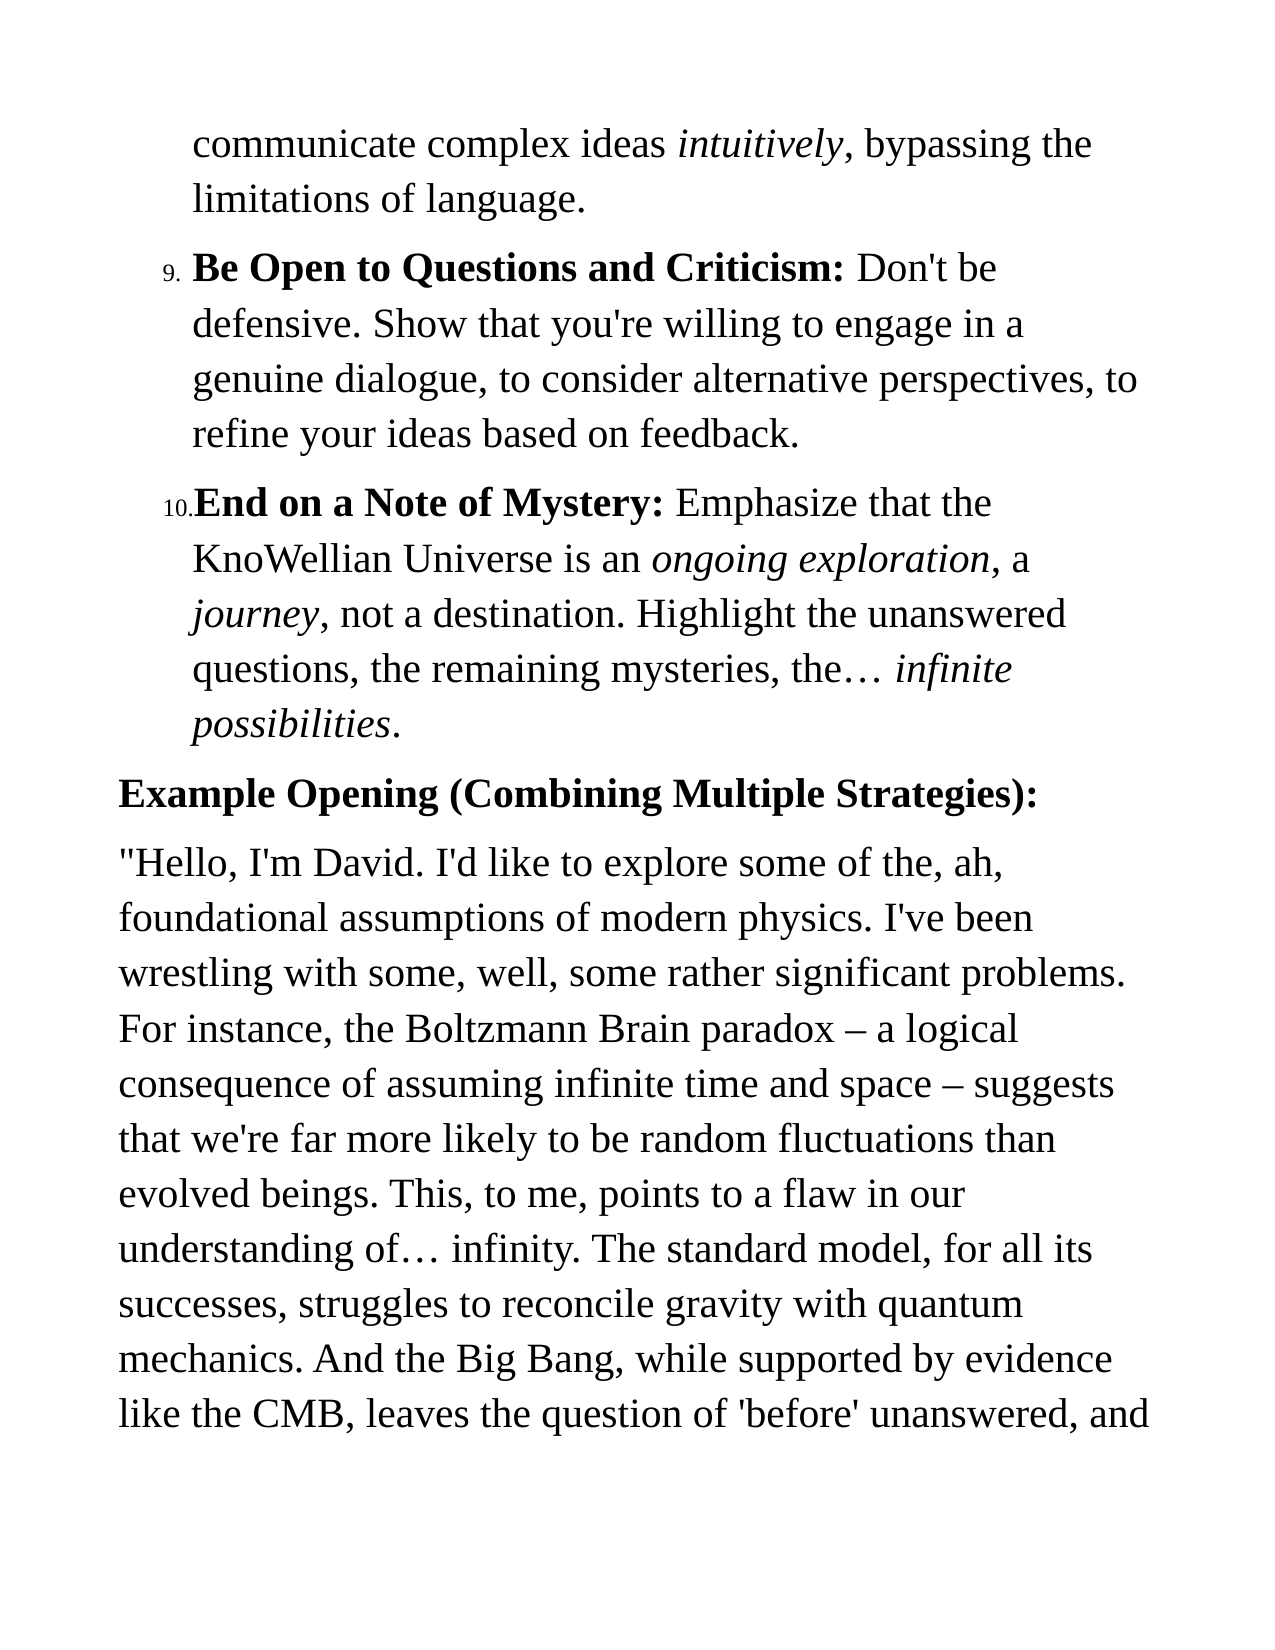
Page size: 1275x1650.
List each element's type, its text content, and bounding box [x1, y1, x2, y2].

list End on a Note of Mystery: Emphasize that the KnoWellian Universe is an ongoing exploration, a journey, not a destination. Highlight the unanswered questions, the remaining mysteries, the… infinite possibilities. [162, 478, 1157, 746]
text "Hello, I'm David. I'd like to explore some of the, ah, foundational assumptions of modern physics. I've been wrestling with some, well, some rather significant problems. For instance, the Boltzmann Brain paradox – a logical consequence of assuming infinite time and space – suggests that we're far more likely to be random fluctuations than evolved beings. This, to me, points to a flaw in our understanding of… infinity. The standard model, for all its successes, struggles to reconcile gravity with quantum mechanics. And the Big Bang, while supported by evidence like the CMB, leaves the question of 'before' unanswered, and [118, 838, 1157, 1437]
list Be Open to Questions and Criticism: Don't be defensive. Show that you're willing to engage in a genuine dialogue, to consider alternative perspectives, to refine your ideas based on feedback. [162, 243, 1157, 456]
list communicate complex ideas intuitively, bypassing the limitations of language. [162, 118, 1157, 221]
text Example Opening (Combining Multiple Strategies): [118, 768, 1157, 816]
